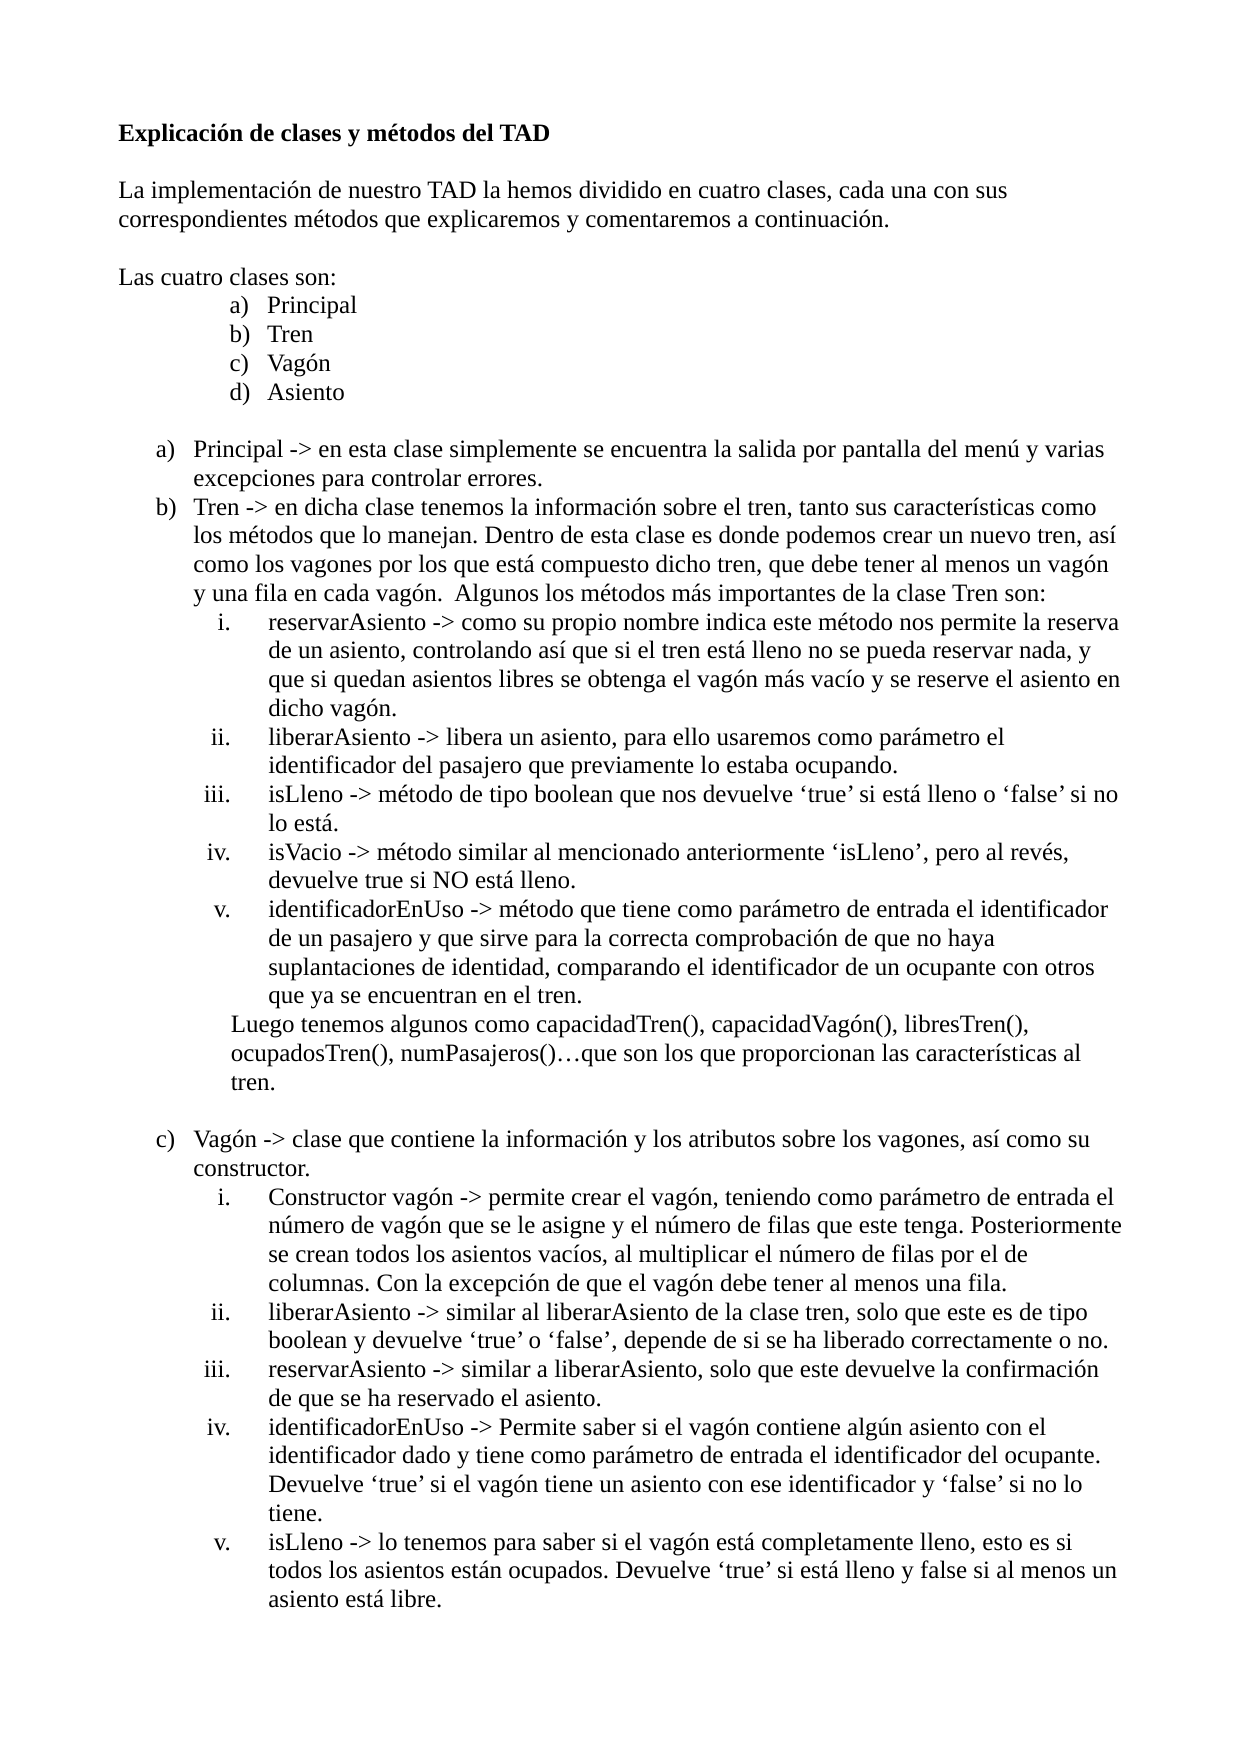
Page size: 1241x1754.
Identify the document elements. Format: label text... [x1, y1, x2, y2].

text Explicación de clases y métodos del TAD [118, 118, 1122, 147]
list isVacio -> método similar al mencionado anteriormente ‘isLleno’, pero al revés, devuelve true si NO está lleno. [231, 837, 1122, 894]
list Vagón -> clase que contiene la información y los atributos sobre los vagones, así como su constructor. [156, 1124, 1122, 1182]
list liberarAsiento -> libera un asiento, para ello usaremos como parámetro el identificador del pasajero que previamente lo estaba ocupando. [231, 722, 1122, 779]
list isLleno -> lo tenemos para saber si el vagón está completamente lleno, esto es si todos los asientos están ocupados. Devuelve ‘true’ si está lleno y false si al menos un asiento está libre. [231, 1527, 1122, 1613]
list Principal -> en esta clase simplemente se encuentra la salida por pantalla del menú y varias excepciones para controlar errores. [156, 434, 1122, 492]
list identificadorEnUso -> método que tiene como parámetro de entrada el identificador de un pasajero y que sirve para la correcta comprobación de que no haya suplantaciones de identidad, comparando el identificador de un ocupante con otros que ya se encuentran en el tren. [231, 894, 1122, 1009]
list reservarAsiento -> como su propio nombre indica este método nos permite la reserva de un asiento, controlando así que si el tren está lleno no se pueda reservar nada, y que si quedan asientos libres se obtenga el vagón más vacío y se reserve el asiento en dicho vagón. [231, 607, 1122, 722]
text Luego tenemos algunos como capacidadTren(), capacidadVagón(), libresTren(), ocupadosTren(), numPasajeros()…que son los que proporcionan las características al tren. [231, 1009, 1122, 1096]
list Constructor vagón -> permite crear el vagón, teniendo como parámetro de entrada el número de vagón que se le asigne y el número de filas que este tenga. Posteriormente se crean todos los asientos vacíos, al multiplicar el número de filas por el de columnas. Con la excepción de que el vagón debe tener al menos una fila. [231, 1182, 1122, 1297]
list Tren [229, 319, 1122, 348]
text Las cuatro clases son: [118, 262, 1122, 291]
list isLleno -> método de tipo boolean que nos devuelve ‘true’ si está lleno o ‘false’ si no lo está. [231, 779, 1122, 837]
list liberarAsiento -> similar al liberarAsiento de la clase tren, solo que este es de tipo boolean y devuelve ‘true’ o ‘false’, depende de si se ha liberado correctamente o no. [231, 1297, 1122, 1354]
list Asiento [229, 377, 1122, 406]
list identificadorEnUso -> Permite saber si el vagón contiene algún asiento con el identificador dado y tiene como parámetro de entrada el identificador del ocupante. Devuelve ‘true’ si el vagón tiene un asiento con ese identificador y ‘false’ si no lo tiene. [231, 1412, 1122, 1527]
text La implementación de nuestro TAD la hemos dividido en cuatro clases, cada una con sus correspondientes métodos que explicaremos y comentaremos a continuación. [118, 176, 1122, 233]
list Tren -> en dicha clase tenemos la información sobre el tren, tanto sus características como los métodos que lo manejan. Dentro de esta clase es donde podemos crear un nuevo tren, así como los vagones por los que está compuesto dicho tren, que debe tener al menos un vagón y una fila en cada vagón. Algunos los métodos más importantes de la clase Tren son: [156, 492, 1122, 607]
list Principal [229, 291, 1122, 319]
list reservarAsiento -> similar a liberarAsiento, solo que este devuelve la confirmación de que se ha reservado el asiento. [231, 1354, 1122, 1412]
list Vagón [229, 348, 1122, 377]
